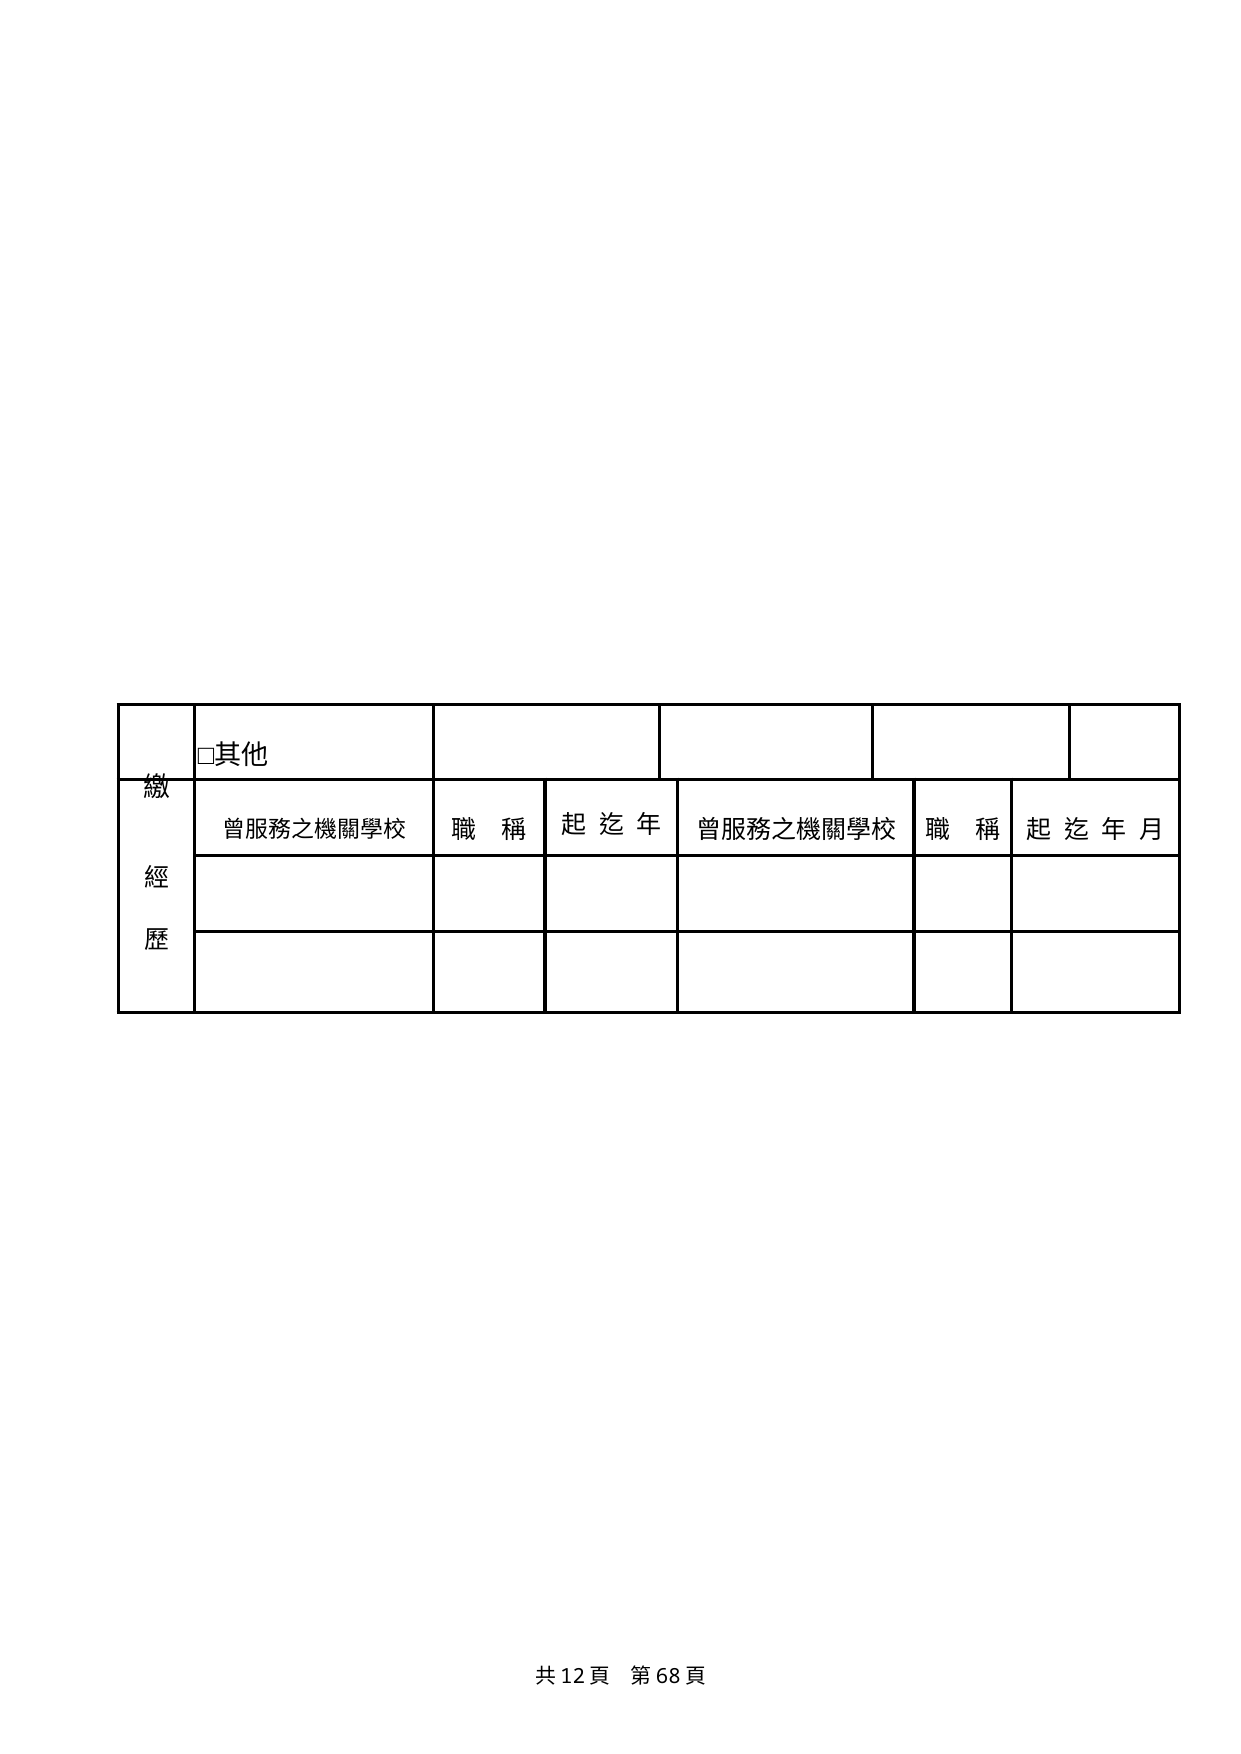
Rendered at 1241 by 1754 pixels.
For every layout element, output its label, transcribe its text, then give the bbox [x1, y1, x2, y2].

table_cell 起 迄 年 月 [547, 781, 676, 854]
table_cell [1013, 857, 1178, 930]
table_cell [196, 933, 432, 1011]
table_cell 經 歷 [120, 781, 193, 1011]
table_cell 職 稱 [916, 781, 1010, 854]
table_cell [435, 857, 543, 930]
table_cell [679, 933, 912, 1011]
table_cell [196, 857, 432, 930]
table_cell 曾服務之機關學校 [196, 781, 432, 854]
table_cell [916, 933, 1010, 1011]
table_cell 職 稱 [435, 781, 543, 854]
table_cell [661, 706, 871, 778]
table_cell [435, 933, 543, 1011]
table_cell [874, 706, 1068, 778]
table_cell [916, 857, 1010, 930]
table_cell [547, 857, 676, 930]
table_cell 應 繳 驗 證 件 [120, 706, 193, 778]
table_cell [1071, 706, 1178, 778]
table_cell [547, 933, 676, 1011]
table_cell □其他 [196, 706, 432, 778]
table_cell [679, 857, 912, 930]
table_cell [1013, 933, 1178, 1011]
table_cell 起 迄 年 月 [1013, 781, 1178, 854]
table_cell 曾服務之機關學校 [679, 781, 912, 854]
table_cell [435, 706, 658, 778]
